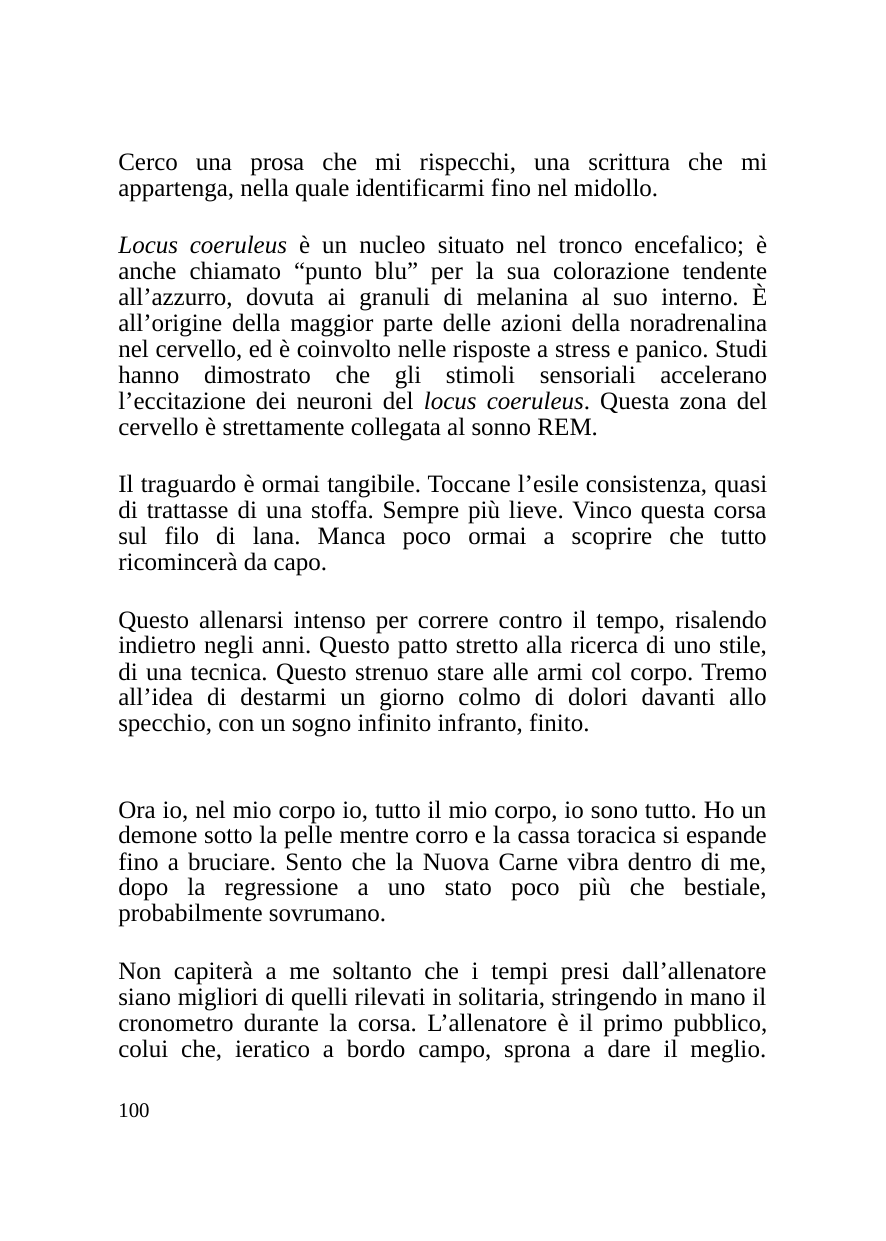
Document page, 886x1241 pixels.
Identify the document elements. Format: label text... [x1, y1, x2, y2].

text Locus coeruleus è un nucleo situato nel tronco encefalico; è anche chiamato “punto blu” per la sua colorazione tendente all’azzurro, dovuta ai granuli di melanina al suo interno. È all’origine della maggior parte delle azioni della noradrenalina nel cervello, ed è coinvolto nelle risposte a stress e panico. Studi hanno dimostrato che gli stimoli sensoriali accelerano l’eccitazione dei neuroni del locus coeruleus. Questa zona del cervello è strettamente collegata al sonno REM. [118, 230, 768, 441]
text Ora io, nel mio corpo io, tutto il mio corpo, io sono tutto. Ho un demone sotto la pelle mentre corro e la cassa toracica si espande fino a bruciare. Sento che la Nuova Carne vibra dentro di me, dopo la regressione a uno stato poco più che bestiale, probabilmente sovrumano. [118, 795, 768, 927]
text Questo allenarsi intenso per correre contro il tempo, risalendo indietro negli anni. Questo patto stretto alla ricerca di uno stile, di una tecnica. Questo strenuo stare alle armi col corpo. Tremo all’idea di destarmi un giorno colmo di dolori davanti allo specchio, con un sogno infinito infranto, finito. [118, 605, 768, 737]
text Cerco una prosa che mi rispecchi, una scrittura che mi appartenga, nella quale identificarmi fino nel midollo. [118, 147, 768, 202]
text Il traguardo è ormai tangibile. Toccane l’esile consistenza, quasi di trattasse di una stoffa. Sempre più lieve. Vinco questa corsa sul filo di lana. Manca poco ormai a scoprire che tutto ricomincerà da capo. [118, 469, 768, 576]
text Non capiterà a me soltanto che i tempi presi dall’allenatore siano migliori di quelli rilevati in solitaria, stringendo in mano il cronometro durante la corsa. L’allenatore è il primo pubblico, colui che, ieratico a bordo campo, sprona a dare il meglio. [118, 956, 768, 1062]
